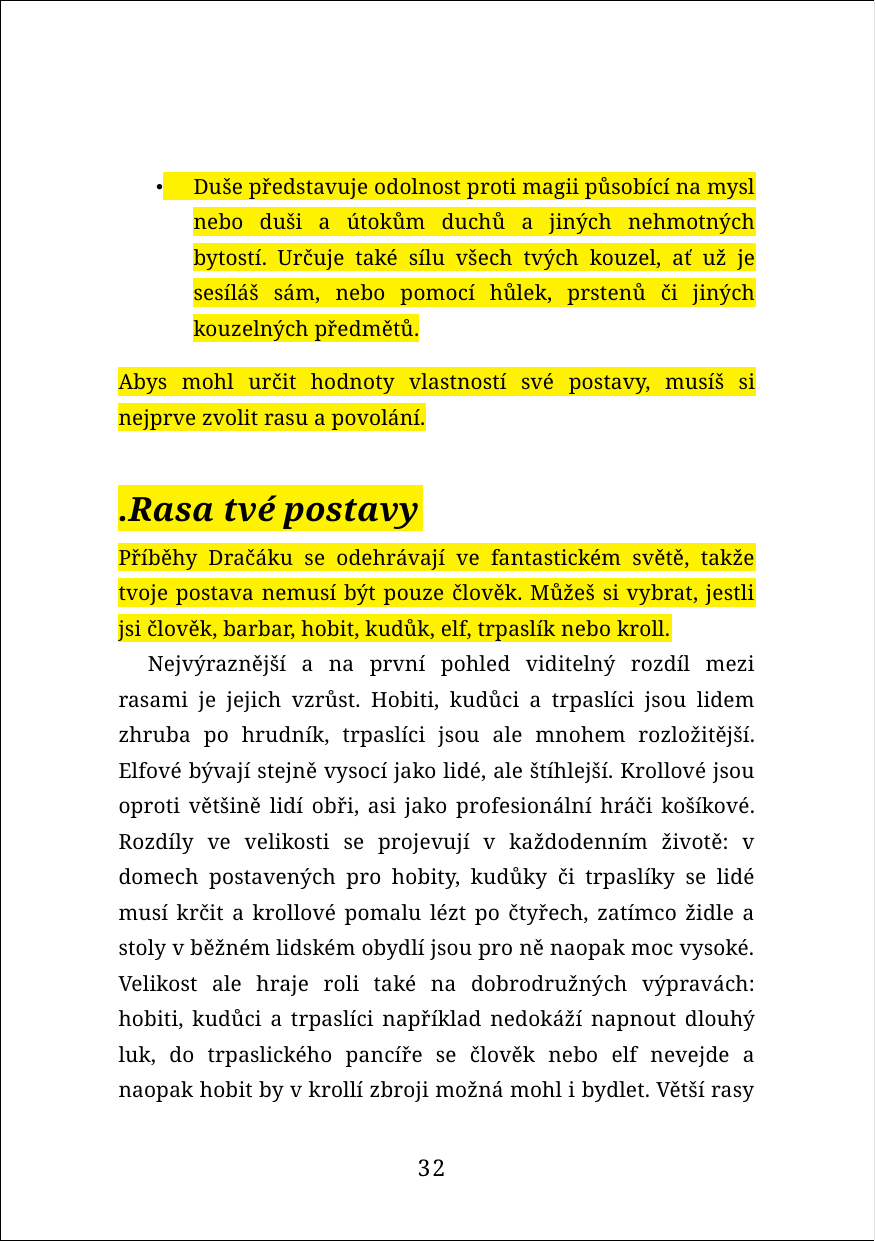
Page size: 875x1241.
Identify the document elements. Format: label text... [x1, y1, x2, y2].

subtitle .Rasa tvé postavy [118, 485, 756, 531]
text Příběhy Dračáku se odehrávají ve fantastickém světě, takže tvoje postava nemusí být pouze člověk. Můžeš si vybrat, jestli jsi člověk, barbar, hobit, kudůk, elf, trpaslík nebo kroll. Nejvýraznější a na první pohled viditelný rozdíl mezi rasami je jejich vzrůst. Hobiti, kudůci a trpaslíci jsou lidem zhruba po hrudník, trpaslíci jsou ale mnohem rozložitější. Elfové bývají stejně vysocí jako lidé, ale štíhlejší. Krollové jsou oproti většině lidí obři, asi jako profesionální hráči košíkové. Rozdíly ve velikosti se projevují v každodenním životě: v domech postavených pro hobity, kudůky či trpaslíky se lidé musí krčit a krollové pomalu lézt po čtyřech, zatímco židle a stoly v běžném lidském obydlí jsou pro ně naopak moc vysoké. Velikost ale hraje roli také na dobrodružných výpravách: hobiti, kudůci a trpaslíci například nedokáží napnout dlouhý luk, do trpaslického pancíře se člověk nebo elf nevejde a naopak hobit by v krollí zbroji možná mohl i bydlet. Větší rasy [118, 543, 756, 1104]
list Duše představuje odolnost proti magii působící na mysl nebo duši a útokům duchů a jiných nehmotných bytostí. Určuje také sílu všech tvých kouzel, ať už je sesíláš sám, nebo pomocí hůlek, prstenů či jiných kouzelných předmětů. [156, 172, 756, 342]
text Abys mohl určit hodnoty vlastností své postavy, musíš si nejprve zvolit rasu a povolání. [118, 367, 756, 431]
